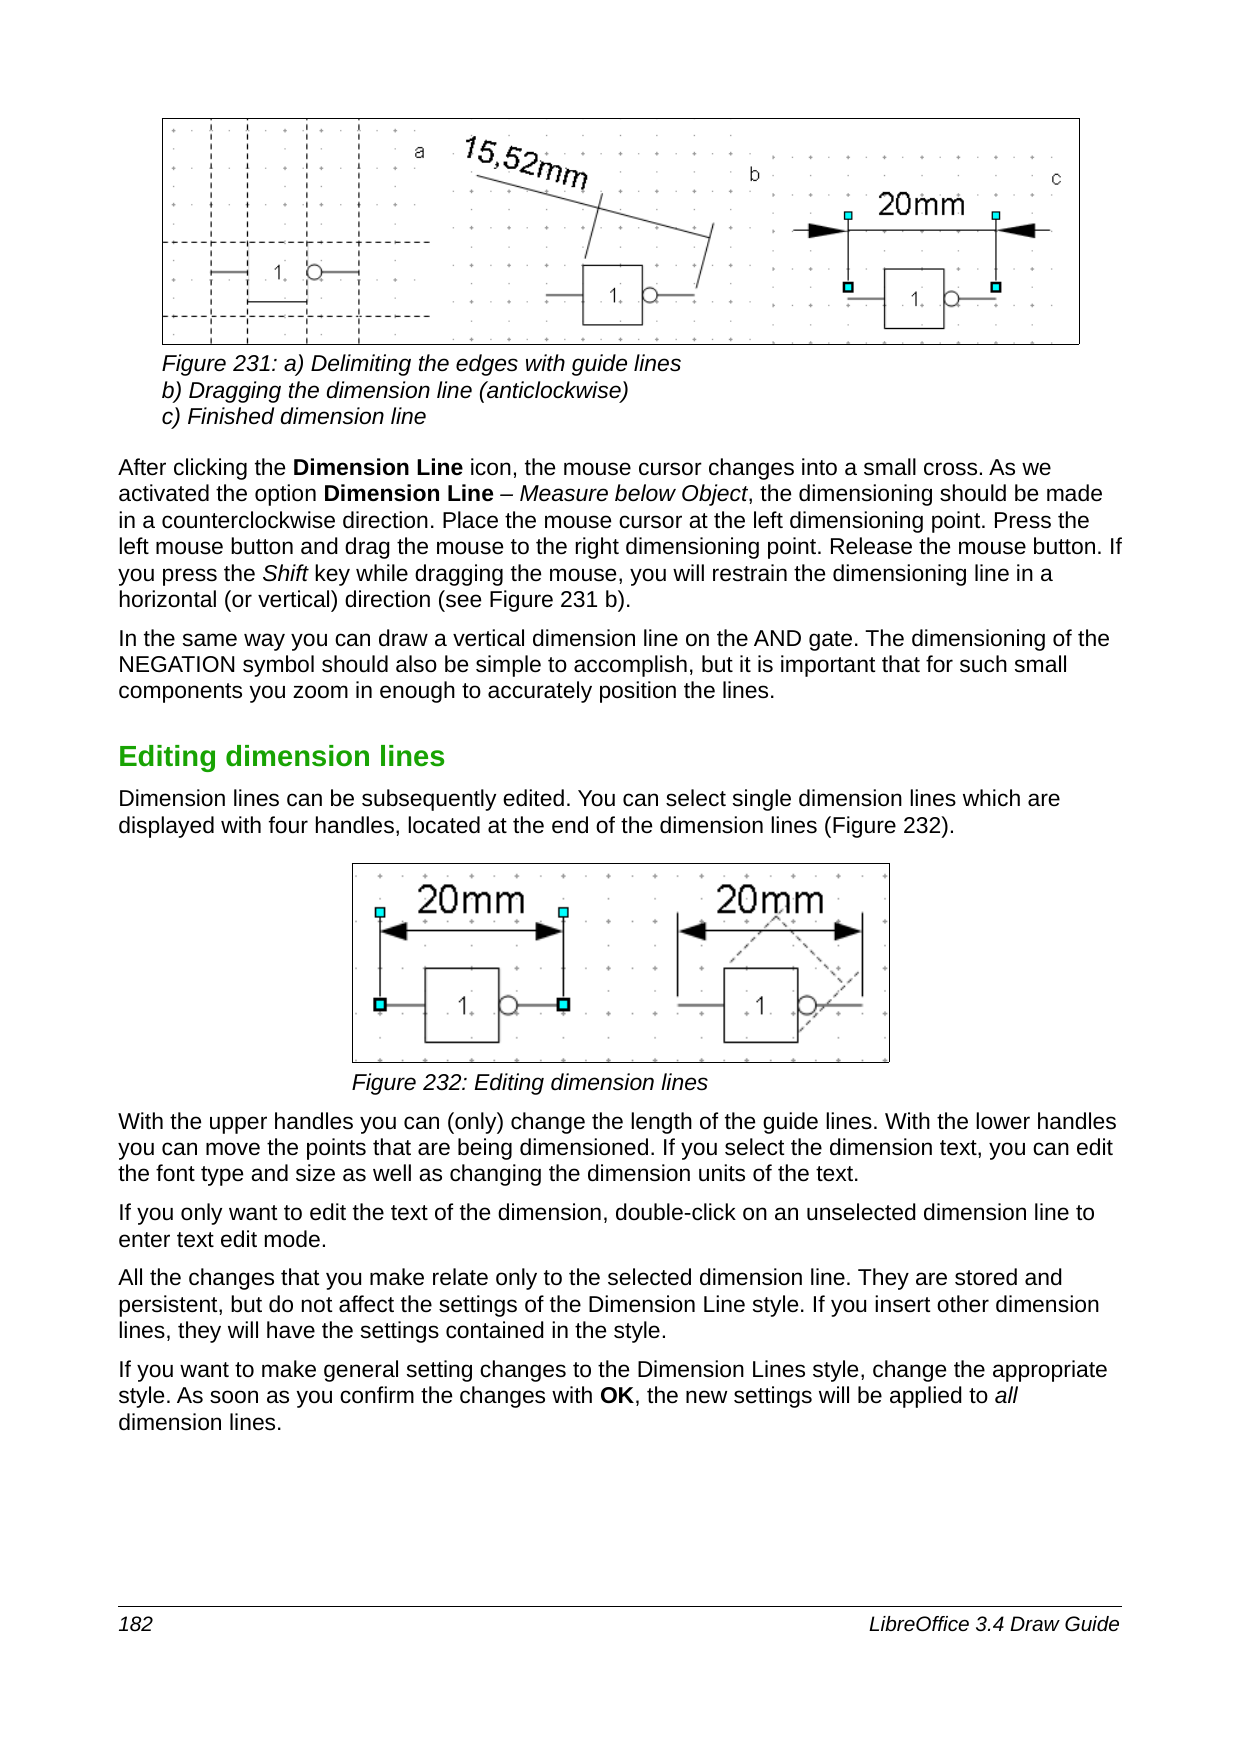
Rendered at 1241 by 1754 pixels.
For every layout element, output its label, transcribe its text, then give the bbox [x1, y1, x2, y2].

text Figure 232: Editing dimension lines [352, 1069, 889, 1095]
text In the same way you can draw a vertical dimension line on the AND gate. The dimensioning of the NEGATION symbol should also be simple to accomplish, but it is important that for such small components you zoom in enough to accurately position the lines. [118, 625, 1122, 704]
text c) Finished dimension line [162, 403, 1079, 429]
text Dimension lines can be subsequently edited. You can select single dimension lines which are displayed with four handles, located at the end of the dimension lines (Figure 232). [118, 785, 1122, 838]
picture [353, 864, 889, 1062]
text If you only want to edit the text of the dimension, double-click on an unselected dimension line to enter text edit mode. [118, 1199, 1122, 1252]
text b) Dragging the dimension line (anticlockwise) [162, 377, 1079, 403]
text After clicking the Dimension Line icon, the mouse cursor changes into a small cross. As we activated the option Dimension Line – Measure below Object, the dimensioning should be made in a counterclockwise direction. Place the mouse cursor at the left dimensioning point. Press the left mouse button and drag the mouse to the right dimensioning point. Release the mouse button. If you press the Shift key while dragging the mouse, you will restrain the dimensioning line in a horizontal (or vertical) direction (see Figure 231 b). [118, 454, 1122, 612]
text If you want to make general setting changes to the Dimension Lines style, change the appropriate style. As soon as you confirm the changes with OK, the new settings will be applied to all dimension lines. [118, 1356, 1122, 1435]
text Figure 231: a) Delimiting the edges with guide lines [162, 350, 1079, 377]
picture [163, 119, 1079, 344]
subtitle Editing dimension lines [118, 739, 1122, 773]
text All the changes that you make relate only to the selected dimension line. They are stored and persistent, but do not affect the settings of the Dimension Line style. If you insert other dimension lines, they will have the settings contained in the style. [118, 1264, 1122, 1343]
text With the upper handles you can (only) change the length of the guide lines. With the lower handles you can move the points that are being dimensioned. If you select the dimension text, you can edit the font type and size as well as changing the dimension units of the text. [118, 1108, 1122, 1187]
